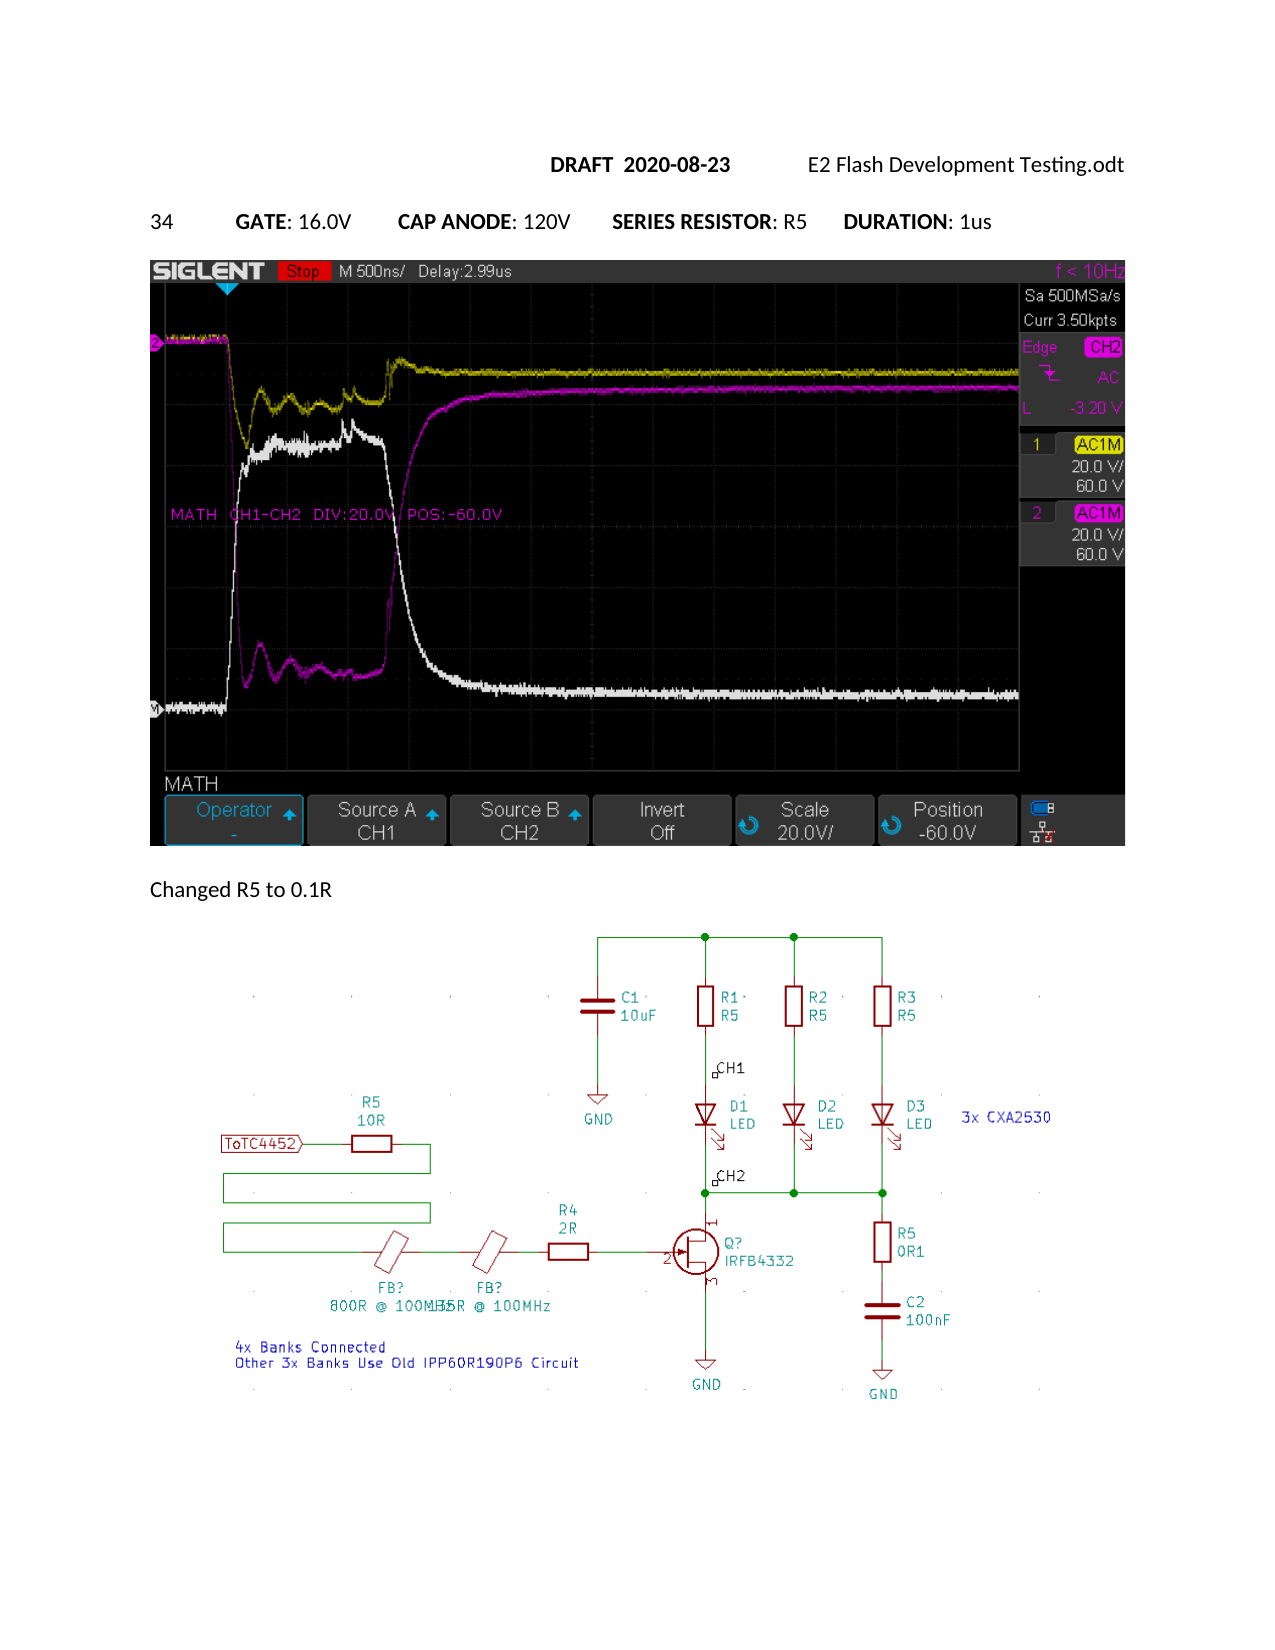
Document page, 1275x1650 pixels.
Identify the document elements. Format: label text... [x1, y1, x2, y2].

text Changed R5 to 0.1R [150, 846, 1125, 903]
picture [150, 260, 1125, 846]
picture [166, 797, 302, 844]
picture [217, 927, 1058, 1403]
text 34 GATE: 16.0V CAP ANODE: 120V SERIES RESISTOR: R5 DURATION: 1us [150, 207, 1125, 236]
